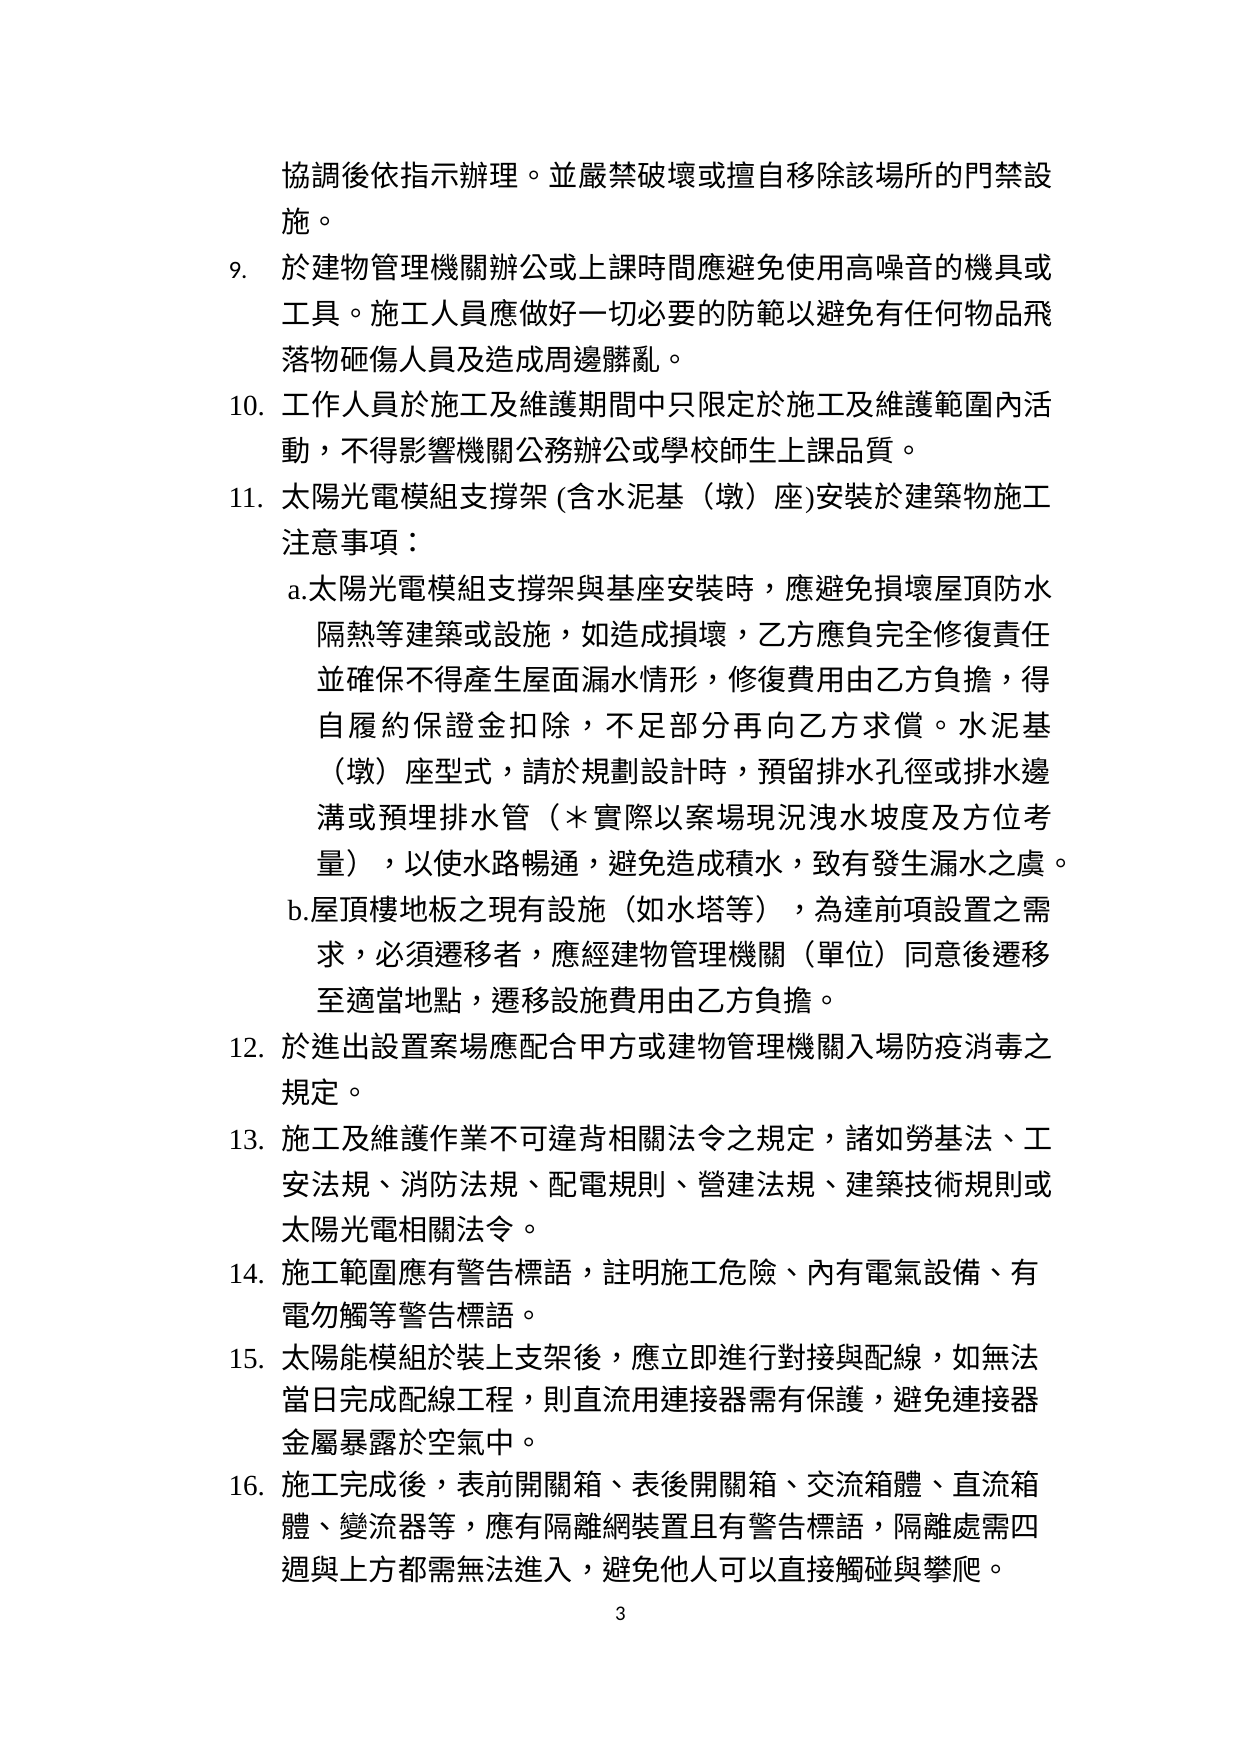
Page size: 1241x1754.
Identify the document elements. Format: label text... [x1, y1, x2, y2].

list 於進出設置案場應配合甲方或建物管理機關入場防疫消毒之規定。 [228, 1021, 1053, 1112]
list 太陽能模組於裝上支架後，應立即進行對接與配線，如無法當日完成配線工程，則直流用連接器需有保護，避免連接器金屬暴露於空氣中。 [228, 1334, 1053, 1461]
list 協調後依指示辦理。並嚴禁破壞或擅自移除該場所的門禁設施。 [228, 150, 1053, 242]
list 施工完成後，表前開關箱、表後開關箱、交流箱體、直流箱體、變流器等，應有隔離網裝置且有警告標語，隔離處需四週與上方都需無法進入，避免他人可以直接觸碰與攀爬。 [228, 1461, 1053, 1588]
text b.屋頂樓地板之現有設施（如水塔等），為達前項設置之需求，必須遷移者，應經建物管理機關（單位）同意後遷移至適當地點，遷移設施費用由乙方負擔。 [287, 883, 1053, 1021]
list 於建物管理機關辦公或上課時間應避免使用高噪音的機具或工具。施工人員應做好一切必要的防範以避免有任何物品飛落物砸傷人員及造成周邊髒亂。 [228, 242, 1053, 379]
list 施工及維護作業不可違背相關法令之規定，諸如勞基法、工安法規、消防法規、配電規則、營建法規、建築技術規則或太陽光電相關法令。 [228, 1112, 1053, 1250]
list 太陽光電模組支撐架 (含水泥基（墩）座)安裝於建築物施工注意事項： [228, 471, 1053, 562]
list 工作人員於施工及維護期間中只限定於施工及維護範圍內活動，不得影響機關公務辦公或學校師生上課品質。 [228, 379, 1053, 471]
text a.太陽光電模組支撐架與基座安裝時，應避免損壞屋頂防水隔熱等建築或設施，如造成損壞，乙方應負完全修復責任並確保不得產生屋面漏水情形，修復費用由乙方負擔，得自履約保證金扣除，不足部分再向乙方求償。水泥基（墩）座型式，請於規劃設計時，預留排水孔徑或排水邊溝或預埋排水管（＊實際以案場現況洩水坡度及方位考量），以使水路暢通，避免造成積水，致有發生漏水之虞。 [287, 562, 1053, 883]
list 施工範圍應有警告標語，註明施工危險、內有電氣設備、有電勿觸等警告標語。 [228, 1250, 1053, 1334]
